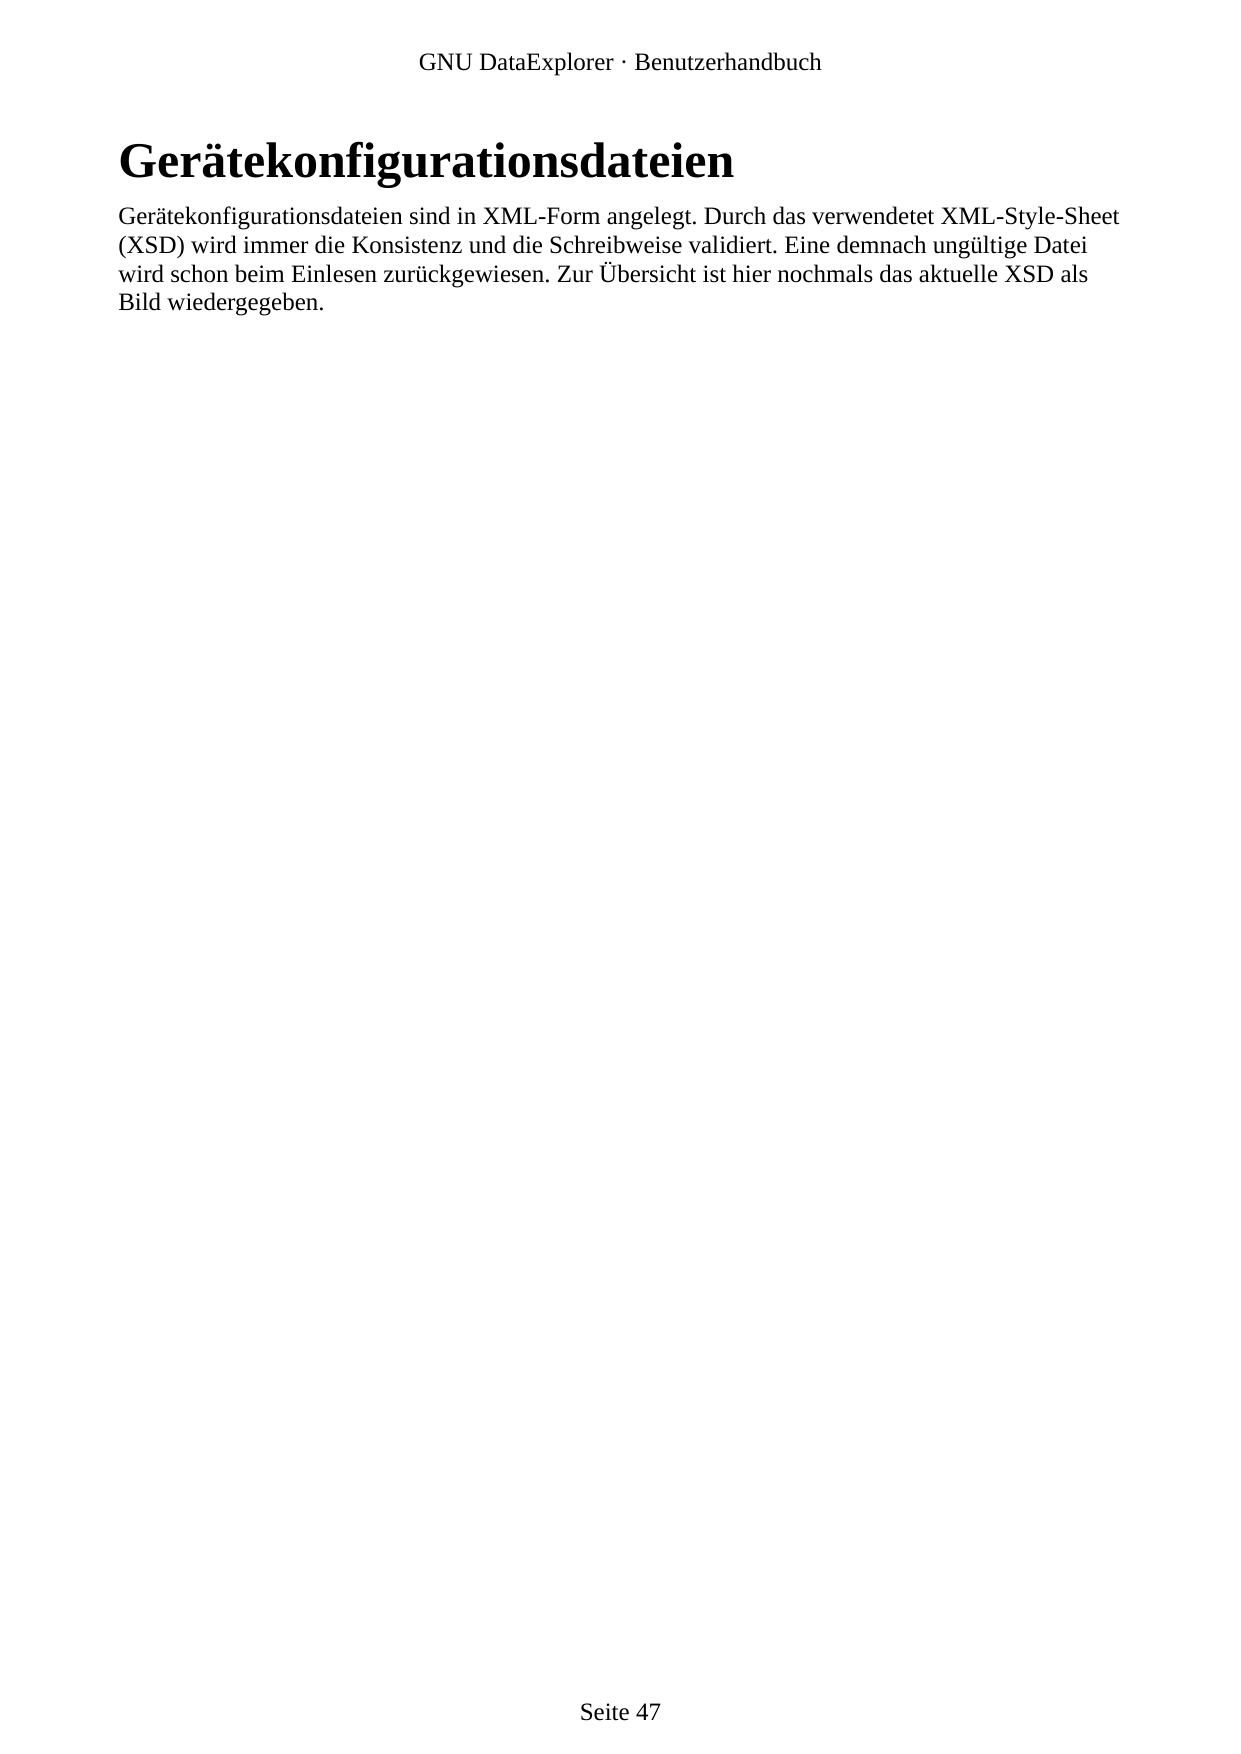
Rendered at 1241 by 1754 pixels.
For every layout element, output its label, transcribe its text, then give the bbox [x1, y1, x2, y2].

text Gerätekonfigurationsdateien sind in XML-Form angelegt. Durch das verwendetet XML-Style-Sheet (XSD) wird immer die Konsistenz und die Schreibweise validiert. Eine demnach ungültige Datei wird schon beim Einlesen zurückgewiesen. Zur Übersicht ist hier nochmals das aktuelle XSD als Bild wiedergegeben. [118, 201, 1122, 316]
subtitle Gerätekonfigurationsdateien [118, 131, 1122, 189]
